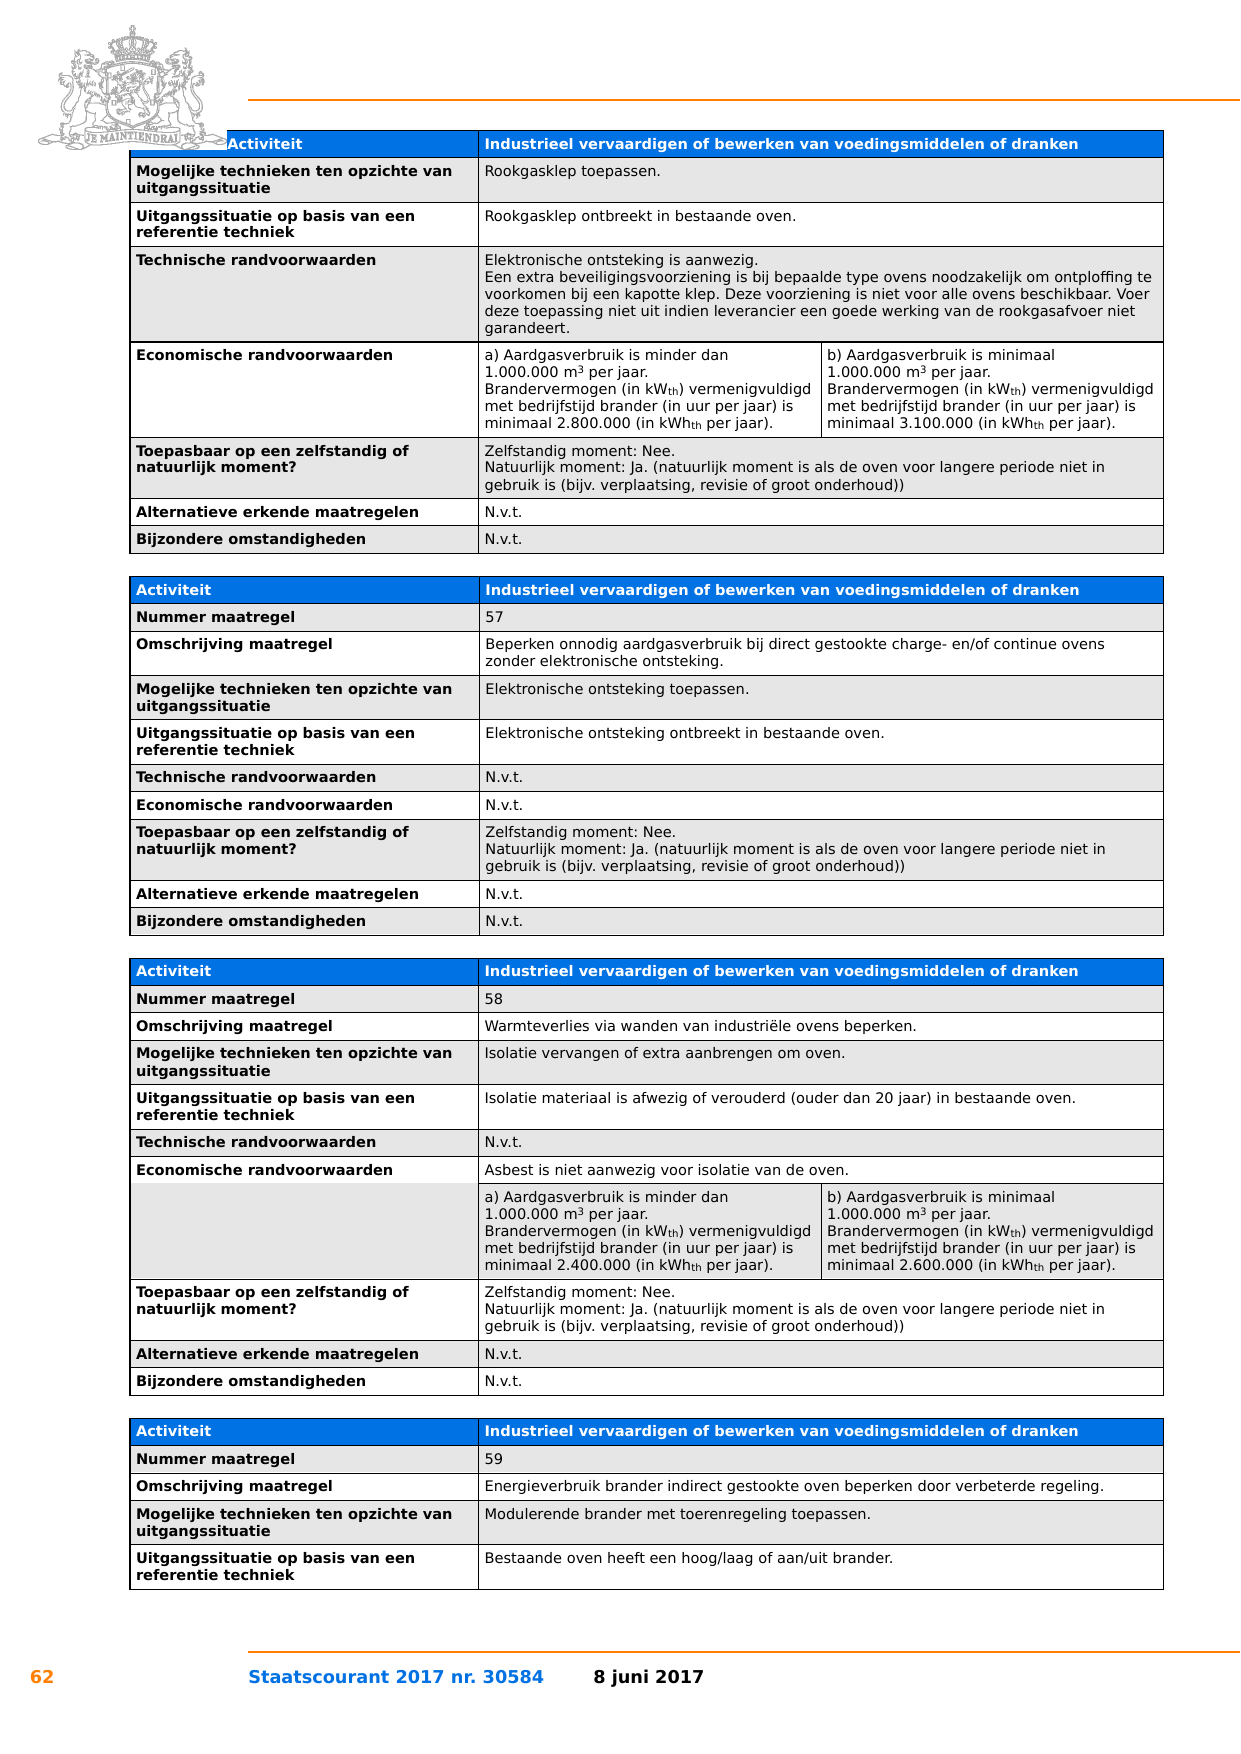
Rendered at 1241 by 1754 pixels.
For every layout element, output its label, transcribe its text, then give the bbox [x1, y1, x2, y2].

table_cell Mogelijke technieken ten opzichte van uitgangssituatie [131, 676, 479, 719]
table_cell Technische randvoorwaarden [131, 247, 478, 341]
table_cell Technische randvoorwaarden [131, 765, 479, 791]
table_cell Nummer maatregel [131, 604, 479, 631]
table_header Industrieel vervaardigen of bewerken van voedingsmiddelen of dranken [479, 131, 1163, 157]
table_cell 57 [480, 604, 1163, 631]
table_cell Nummer maatregel [131, 1446, 478, 1472]
table_cell Elektronische ontsteking toepassen. [480, 676, 1163, 719]
table_header Activiteit [131, 131, 478, 157]
picture [38, 25, 227, 150]
table_cell Modulerende brander met toerenregeling toepassen. [479, 1501, 1163, 1544]
table_cell a) Aardgasverbruik is minder dan 1.000.000 m3 per jaar. Brandervermogen (in kWth) vermenigvuldigd met bedrijfstijd brander (in uur per jaar) is minimaal 2.800.000 (in kWhth per jaar). [479, 343, 821, 437]
table_cell Alternatieve erkende maatregelen [131, 881, 479, 907]
table_cell Rookgasklep ontbreekt in bestaande oven. [479, 203, 1163, 246]
table_cell Omschrijving maatregel [131, 1013, 478, 1040]
table_cell Technische randvoorwaarden [131, 1130, 478, 1156]
table_cell b) Aardgasverbruik is minimaal 1.000.000 m3 per jaar. Brandervermogen (in kWth) vermenigvuldigd met bedrijfstijd brander (in uur per jaar) is minimaal 2.600.000 (in kWhth per jaar). [822, 1184, 1163, 1278]
table_cell N.v.t. [480, 765, 1163, 791]
table_cell a) Aardgasverbruik is minder dan 1.000.000 m3 per jaar. Brandervermogen (in kWth) vermenigvuldigd met bedrijfstijd brander (in uur per jaar) is minimaal 2.400.000 (in kWhth per jaar). [479, 1184, 821, 1278]
table_cell N.v.t. [479, 499, 1163, 525]
table_cell Toepasbaar op een zelfstandig of natuurlijk moment? [131, 1280, 478, 1340]
table_cell 58 [479, 986, 1163, 1012]
table_header Industrieel vervaardigen of bewerken van voedingsmiddelen of dranken [480, 577, 1163, 603]
table_cell Warmteverlies via wanden van industriële ovens beperken. [479, 1013, 1163, 1040]
table_cell Zelfstandig moment: Nee. Natuurlijk moment: Ja. (natuurlijk moment is als de oven voor langere periode niet in gebruik is (bijv. verplaatsing, revisie of groot onderhoud)) [480, 820, 1163, 880]
table_cell Elektronische ontsteking is aanwezig. Een extra beveiligingsvoorziening is bij bepaalde type ovens noodzakelijk om ontploffing te voorkomen bij een kapotte klep. Deze voorziening is niet voor alle ovens beschikbaar. Voer deze toepassing niet uit indien leverancier een goede werking van de rookgasafvoer niet garandeert. [479, 247, 1163, 341]
table_cell Economische randvoorwaarden [131, 1157, 478, 1183]
table_cell Economische randvoorwaarden [131, 343, 478, 437]
table_cell Bijzondere omstandigheden [131, 908, 479, 934]
table_cell N.v.t. [480, 908, 1163, 934]
table_cell Bijzondere omstandigheden [131, 526, 478, 553]
table_cell N.v.t. [479, 1368, 1163, 1395]
table_cell Toepasbaar op een zelfstandig of natuurlijk moment? [131, 438, 478, 498]
table_cell Beperken onnodig aardgasverbruik bij direct gestookte charge- en/of continue ovens zonder elektronische ontsteking. [480, 632, 1163, 675]
table_cell Zelfstandig moment: Nee. Natuurlijk moment: Ja. (natuurlijk moment is als de oven voor langere periode niet in gebruik is (bijv. verplaatsing, revisie of groot onderhoud)) [479, 438, 1163, 498]
table_cell Mogelijke technieken ten opzichte van uitgangssituatie [131, 158, 478, 202]
table_header Industrieel vervaardigen of bewerken van voedingsmiddelen of dranken [479, 959, 1163, 985]
table_cell Bestaande oven heeft een hoog/laag of aan/uit brander. [479, 1545, 1163, 1588]
table_cell Isolatie vervangen of extra aanbrengen om oven. [479, 1041, 1163, 1084]
table_cell Omschrijving maatregel [131, 1474, 478, 1500]
table_cell Mogelijke technieken ten opzichte van uitgangssituatie [131, 1041, 478, 1084]
table_cell Uitgangssituatie op basis van een referentie techniek [131, 720, 479, 764]
table_cell N.v.t. [480, 881, 1163, 907]
table_cell Economische randvoorwaarden [131, 792, 479, 818]
table_cell Rookgasklep toepassen. [479, 158, 1163, 202]
table_cell Bijzondere omstandigheden [131, 1368, 478, 1395]
table_cell Toepasbaar op een zelfstandig of natuurlijk moment? [131, 820, 479, 880]
table_header Industrieel vervaardigen of bewerken van voedingsmiddelen of dranken [479, 1419, 1163, 1445]
table_cell Nummer maatregel [131, 986, 478, 1012]
table_cell 59 [479, 1446, 1163, 1472]
table_cell Uitgangssituatie op basis van een referentie techniek [131, 1545, 478, 1588]
table_cell N.v.t. [479, 1130, 1163, 1156]
table_cell Alternatieve erkende maatregelen [131, 499, 478, 525]
table_cell Asbest is niet aanwezig voor isolatie van de oven. [479, 1157, 1163, 1183]
table_cell Alternatieve erkende maatregelen [131, 1341, 478, 1367]
table_cell Elektronische ontsteking ontbreekt in bestaande oven. [480, 720, 1163, 764]
table_cell b) Aardgasverbruik is minimaal 1.000.000 m3 per jaar. Brandervermogen (in kWth) vermenigvuldigd met bedrijfstijd brander (in uur per jaar) is minimaal 3.100.000 (in kWhth per jaar). [822, 343, 1163, 437]
table_header Activiteit [131, 577, 479, 603]
table_cell Uitgangssituatie op basis van een referentie techniek [131, 1085, 478, 1128]
table_header Activiteit [131, 959, 478, 985]
table_cell N.v.t. [480, 792, 1163, 818]
table_cell Energieverbruik brander indirect gestookte oven beperken door verbeterde regeling. [479, 1474, 1163, 1500]
table_header Activiteit [131, 1419, 478, 1445]
table_cell Isolatie materiaal is afwezig of verouderd (ouder dan 20 jaar) in bestaande oven. [479, 1085, 1163, 1128]
table_cell Zelfstandig moment: Nee. Natuurlijk moment: Ja. (natuurlijk moment is als de oven voor langere periode niet in gebruik is (bijv. verplaatsing, revisie of groot onderhoud)) [479, 1280, 1163, 1340]
table_cell Uitgangssituatie op basis van een referentie techniek [131, 203, 478, 246]
table_cell Omschrijving maatregel [131, 632, 479, 675]
table_cell Mogelijke technieken ten opzichte van uitgangssituatie [131, 1501, 478, 1544]
table_cell N.v.t. [479, 526, 1163, 553]
table_cell N.v.t. [479, 1341, 1163, 1367]
